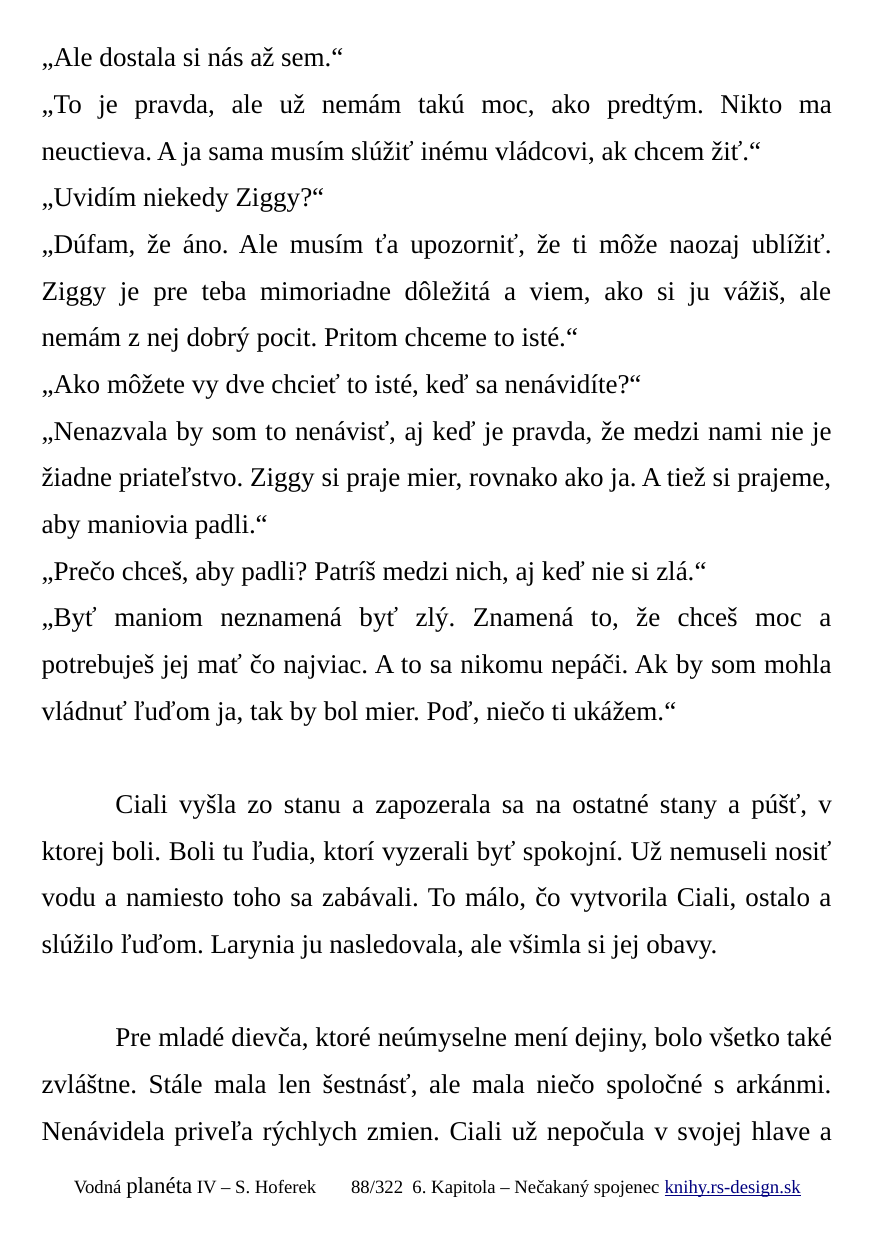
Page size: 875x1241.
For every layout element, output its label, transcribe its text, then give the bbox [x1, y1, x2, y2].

text „Ako môžete vy dve chcieť to isté, keď sa nenávidíte?“ [41, 368, 833, 399]
text „Ale dostala si nás až sem.“ [41, 41, 833, 72]
text „To je pravda, ale už nemám takú moc, ako predtým. Nikto ma neuctieva. A ja sama musím slúžiť inému vládcovi, ak chcem žiť.“ [41, 88, 833, 166]
text „Uvidím niekedy Ziggy?“ [41, 181, 833, 212]
text „Nenazvala by som to nenávisť, aj keď je pravda, že medzi nami nie je žiadne priateľstvo. Ziggy si praje mier, rovnako ako ja. A tiež si prajeme, aby maniovia padli.“ [41, 415, 833, 539]
text Ciali vyšla zo stanu a zapozerala sa na ostatné stany a púšť, v ktorej boli. Boli tu ľudia, ktorí vyzerali byť spokojní. Už nemuseli nosiť vodu a namiesto toho sa zabávali. To málo, čo vytvorila Ciali, ostalo a slúžilo ľuďom. Larynia ju nasledovala, ale všimla si jej obavy. [41, 788, 833, 959]
text „Prečo chceš, aby padli? Patríš medzi nich, aj keď nie si zlá.“ [41, 555, 833, 586]
text „Byť maniom neznamená byť zlý. Znamená to, že chceš moc a potrebuješ jej mať čo najviac. A to sa nikomu nepáči. Ak by som mohla vládnuť ľuďom ja, tak by bol mier. Poď, niečo ti ukážem.“ [41, 601, 833, 726]
text Pre mladé dievča, ktoré neúmyselne mení dejiny, bolo všetko také zvláštne. Stále mala len šestnásť, ale mala niečo spoločné s arkánmi. Nenávidela priveľa rýchlych zmien. Ciali už nepočula v svojej hlave a [41, 1021, 833, 1146]
text „Dúfam, že áno. Ale musím ťa upozorniť, že ti môže naozaj ublížiť. Ziggy je pre teba mimoriadne dôležitá a viem, ako si ju vážiš, ale nemám z nej dobrý pocit. Pritom chceme to isté.“ [41, 228, 833, 352]
